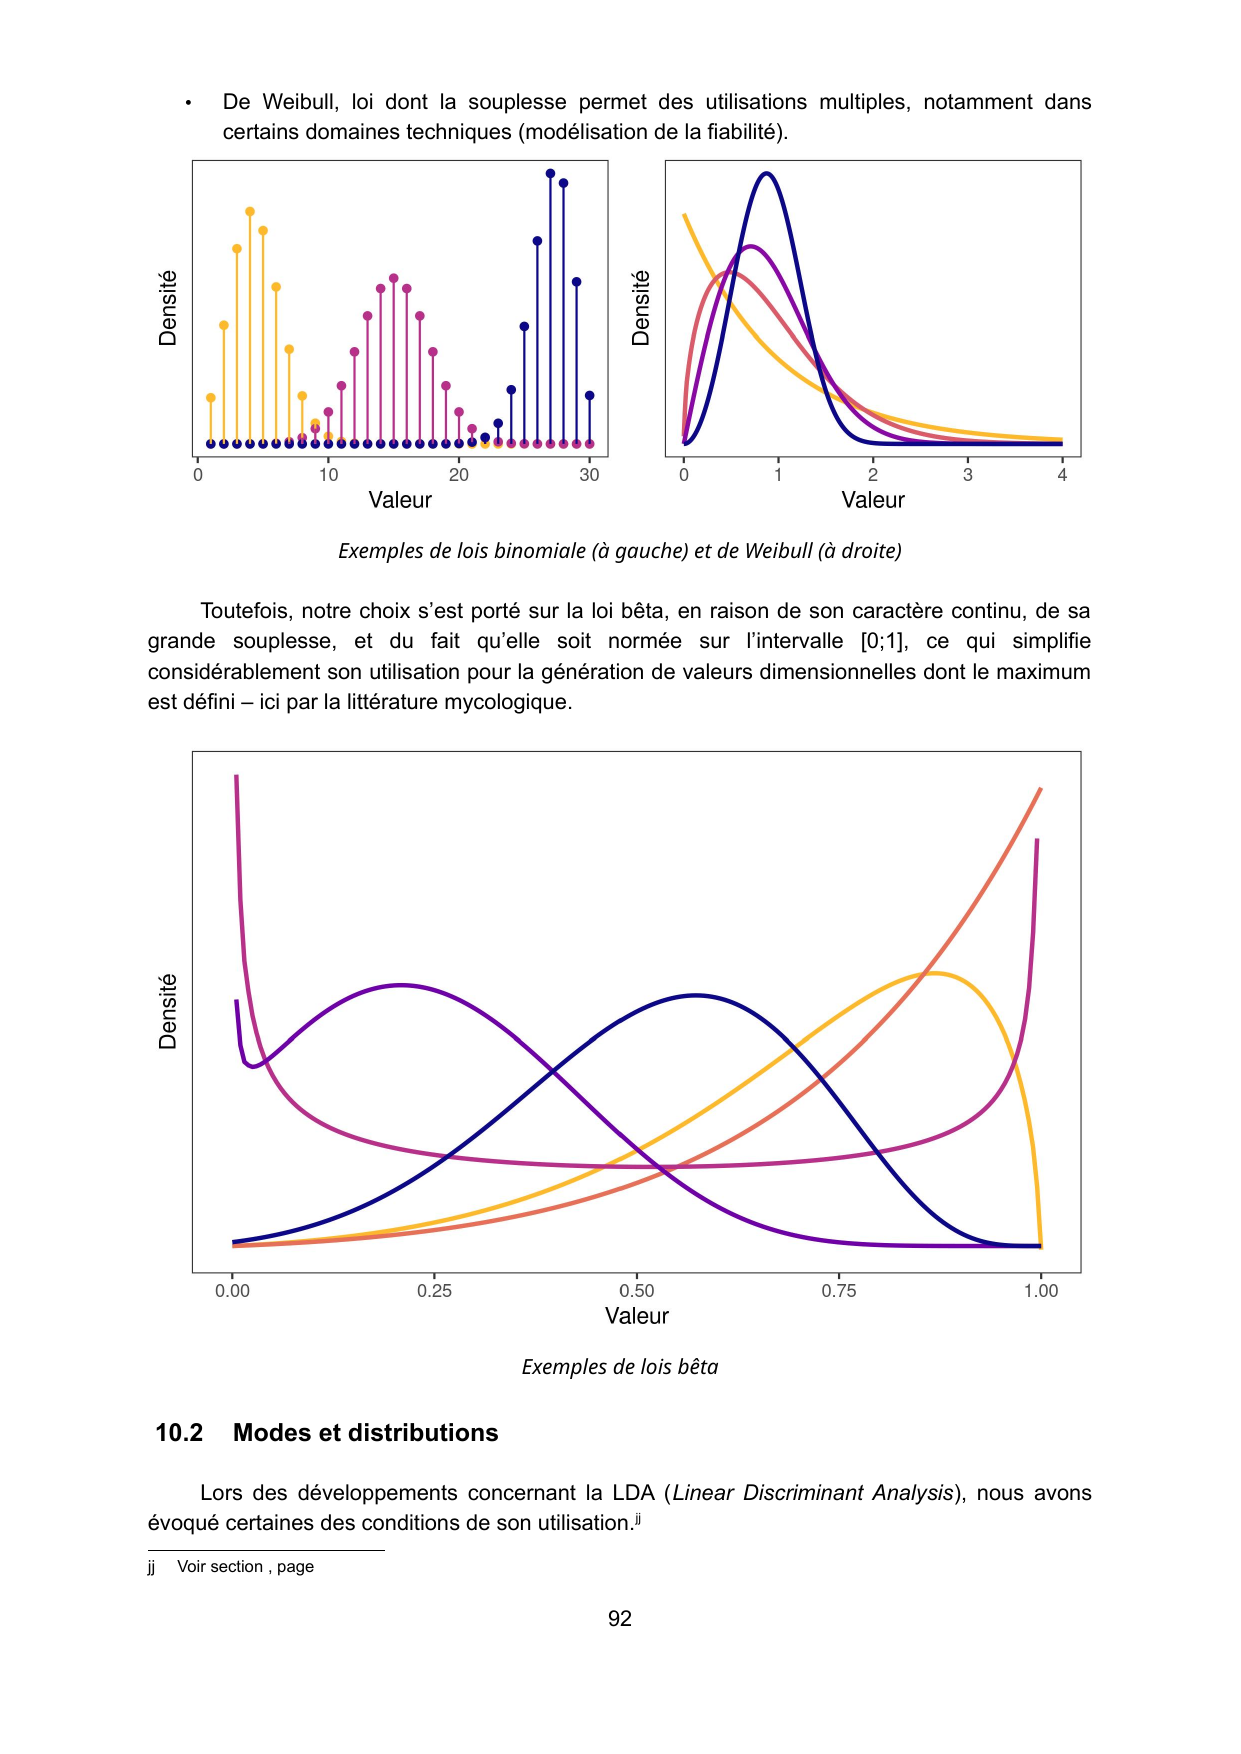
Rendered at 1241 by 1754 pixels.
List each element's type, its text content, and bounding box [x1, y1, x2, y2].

list De Weibull, loi dont la souplesse permet des utilisations multiples, notamment dans certains domaines techniques (modélisation de la fiabilité). [185, 88, 1093, 144]
picture [147, 148, 1093, 524]
text Lors des développements concernant la LDA (Linear Discriminant Analysis), nous avons évoqué certaines des conditions de son utilisation. [148, 1480, 1093, 1536]
text Voir section , page [148, 1556, 1093, 1576]
text Exemples de lois binomiale (à gauche) et de Weibull (à droite) [148, 536, 1093, 565]
picture [147, 739, 1093, 1340]
text Exemples de lois bêta [148, 1352, 1093, 1381]
subtitle Modes et distributions [148, 1418, 1093, 1447]
text Toutefois, notre choix s’est porté sur la loi bêta, en raison de son caractère continu, de sa grande souplesse, et du fait qu’elle soit normée sur l’intervalle [0;1], ce qui simplifie considérablement son utilisation pour la génération de valeurs dimensionnelles dont le maximum est défini – ici par la littérature mycologique. [148, 598, 1093, 714]
